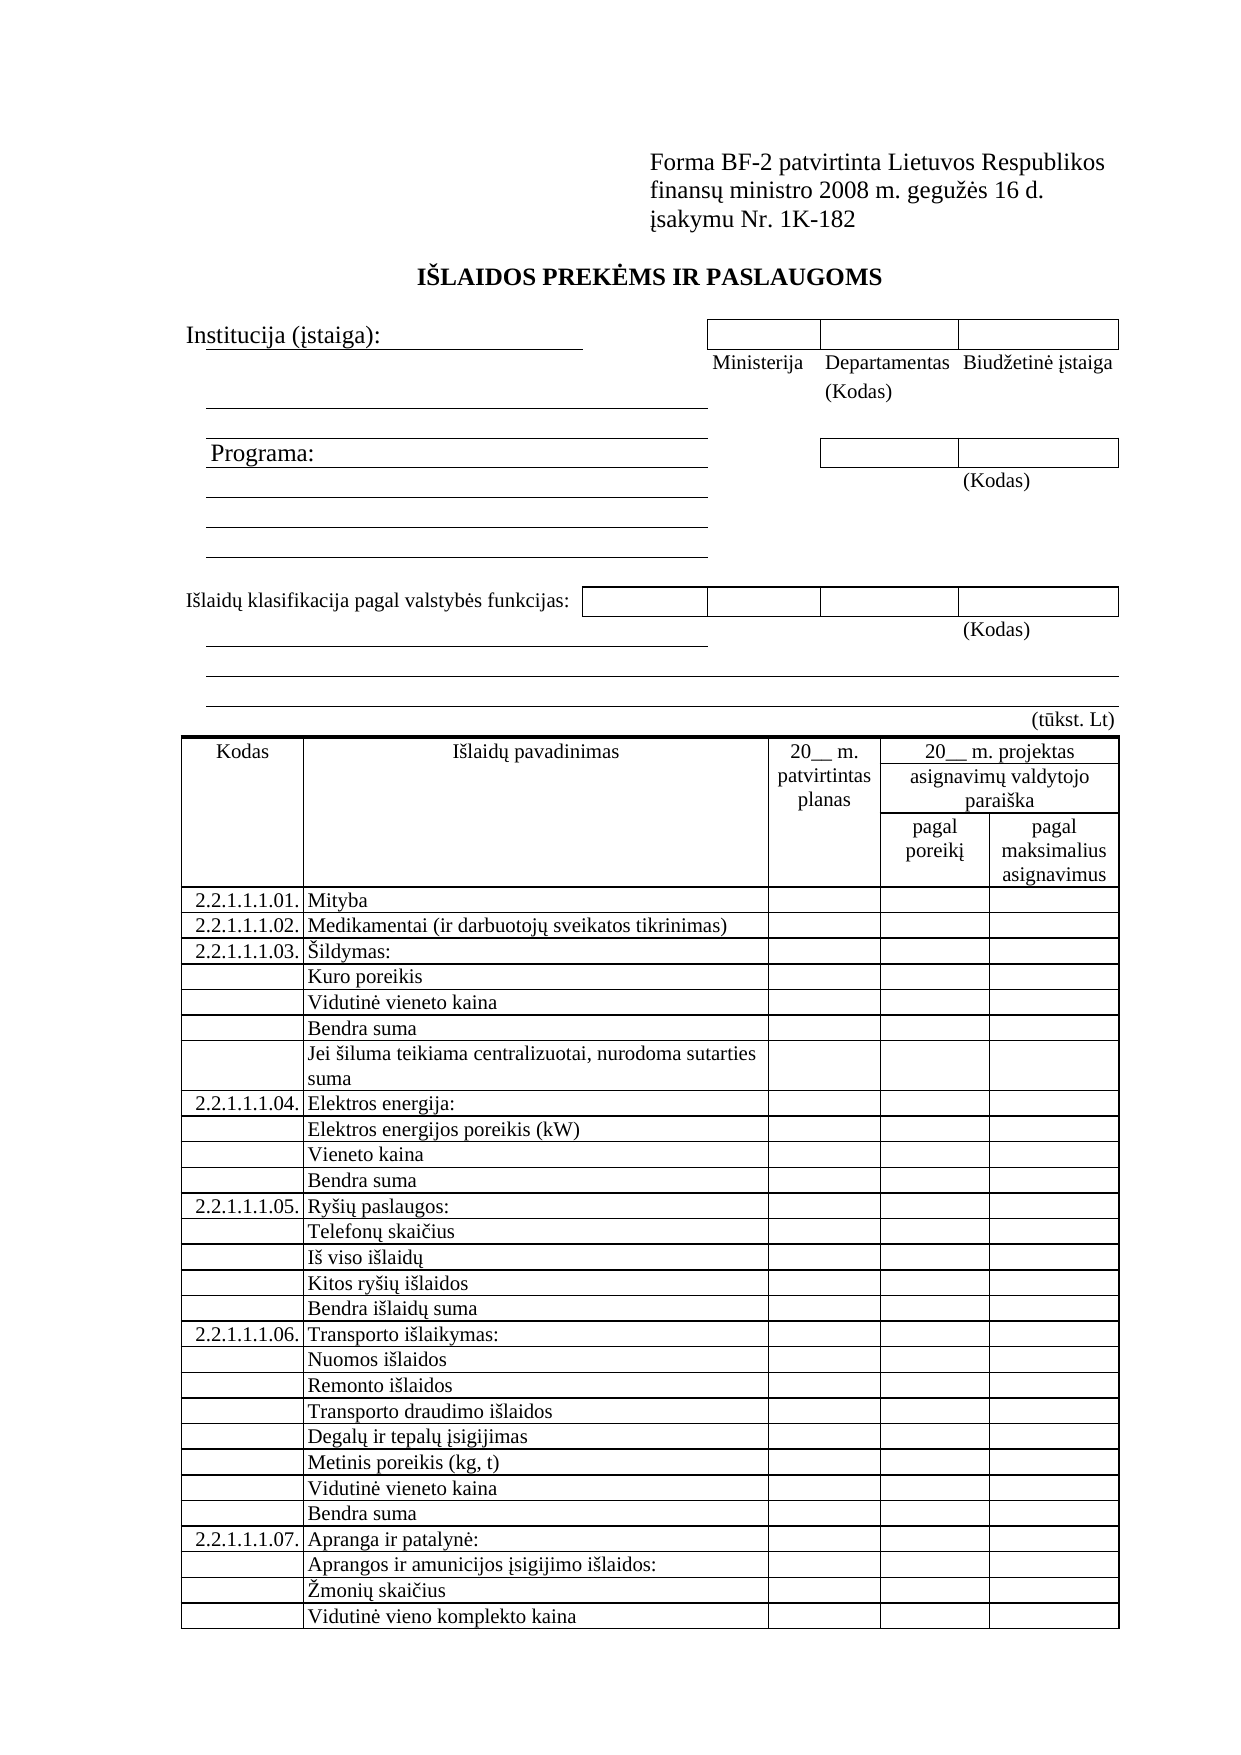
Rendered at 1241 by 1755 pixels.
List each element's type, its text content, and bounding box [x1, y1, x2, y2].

table_cell [182, 1142, 186, 1166]
table_cell [704, 617, 708, 646]
table_cell [182, 1476, 186, 1499]
table_cell [876, 939, 880, 963]
table_cell [876, 1450, 880, 1474]
table_cell [206, 616, 581, 646]
table_cell [876, 1604, 880, 1628]
table_cell [985, 1142, 989, 1166]
table_cell [181, 646, 206, 676]
table_cell [985, 1016, 989, 1040]
table_cell [202, 379, 206, 408]
table_cell Biudžetinė įstaiga [959, 350, 1119, 379]
table_cell [821, 527, 959, 557]
table_cell (Kodas) [821, 379, 959, 408]
table_cell [182, 965, 186, 988]
table_cell [708, 646, 821, 676]
table_cell [876, 1117, 880, 1141]
table_cell [876, 1271, 880, 1294]
table_cell [182, 1399, 186, 1423]
table_cell [182, 1604, 186, 1628]
table_cell [985, 1347, 989, 1371]
table_cell [985, 1450, 989, 1474]
table_cell [708, 588, 820, 616]
table_cell [181, 467, 206, 497]
table_cell [206, 647, 210, 676]
table_cell [876, 1091, 880, 1115]
table_cell [876, 990, 880, 1014]
table_header [708, 320, 820, 349]
table_cell [985, 1552, 989, 1576]
table_cell [206, 528, 210, 557]
table_cell [876, 1501, 880, 1525]
table_header Institucija (įstaiga): [181, 319, 707, 349]
table_cell [704, 528, 708, 557]
table_cell [985, 1399, 989, 1423]
table_cell [206, 409, 210, 437]
table_cell [708, 379, 821, 408]
table_cell [876, 1476, 880, 1499]
table_cell Kodas [182, 739, 303, 886]
table_cell [182, 1373, 186, 1397]
table_header [959, 320, 1118, 349]
table_cell [206, 677, 210, 706]
table_cell [985, 1117, 989, 1141]
table_cell [876, 1527, 880, 1551]
table_cell (tūkst. Lt) [959, 707, 1119, 735]
table_cell [821, 468, 959, 497]
table_cell [299, 1552, 303, 1576]
table_cell [299, 1399, 303, 1423]
table_cell [583, 349, 708, 379]
table_cell [821, 707, 959, 735]
table_cell [985, 888, 989, 912]
table_cell [704, 409, 708, 437]
table_cell [876, 1219, 880, 1243]
table_cell [985, 1091, 989, 1115]
table_cell [299, 1347, 303, 1371]
table_cell [959, 646, 1119, 676]
table_cell [181, 706, 206, 735]
table_cell [821, 646, 959, 676]
table_cell [578, 350, 582, 379]
table_cell [876, 888, 880, 912]
table_cell [182, 1245, 186, 1269]
table_cell [708, 408, 821, 437]
table_cell [876, 913, 880, 937]
table_cell [876, 1373, 880, 1397]
table_cell [206, 468, 210, 497]
table_cell [959, 677, 1119, 706]
table_cell [876, 1322, 880, 1346]
table_cell [876, 1245, 880, 1269]
text Forma BF-2 patvirtinta Lietuvos Respublikos finansų ministro 2008 m. gegužės 16 d. įsakymu Nr. 1K-182 [649, 147, 1122, 233]
table_cell [704, 468, 708, 497]
table_cell [985, 939, 989, 963]
table_cell [876, 1552, 880, 1576]
table_cell [299, 1450, 303, 1474]
table_cell [959, 588, 1118, 616]
table_cell pagal poreikį [881, 814, 989, 886]
table_cell [985, 1604, 989, 1628]
table_cell [821, 497, 959, 527]
table_cell [959, 557, 1119, 586]
table_cell [182, 990, 186, 1014]
table_cell [704, 558, 708, 586]
table_cell [985, 1373, 989, 1397]
table_cell [583, 588, 587, 616]
table_cell Išlaidų klasifikacija pagal valstybės funkcijas: [181, 586, 582, 616]
table_cell [299, 1604, 303, 1628]
table_cell [985, 1578, 989, 1602]
table_cell [876, 1399, 880, 1423]
table_cell [704, 707, 708, 735]
table_cell [708, 557, 821, 586]
table_cell (Kodas) [959, 468, 1119, 497]
table_cell [985, 965, 989, 988]
table_cell [821, 588, 958, 616]
table_cell [299, 1476, 303, 1499]
table_cell [299, 1373, 303, 1397]
table_cell [708, 467, 821, 497]
table_cell [821, 439, 958, 467]
table_header [821, 320, 958, 349]
table_cell [985, 990, 989, 1014]
table_cell [985, 1296, 989, 1320]
table_cell [181, 616, 206, 646]
table_cell [299, 1501, 303, 1525]
table_cell [181, 527, 206, 557]
table_cell [299, 1424, 303, 1448]
table_cell [299, 1296, 303, 1320]
table_cell [182, 1296, 186, 1320]
table_cell [206, 379, 210, 408]
table_cell [876, 1194, 880, 1218]
table_cell [181, 497, 206, 527]
table_cell [299, 965, 303, 988]
table_cell [876, 965, 880, 988]
table_cell (Kodas) [959, 617, 1119, 646]
table_cell [181, 676, 206, 706]
table_cell [985, 1527, 989, 1551]
table_cell [182, 1041, 303, 1089]
table_cell [182, 1168, 186, 1192]
table_cell [985, 1501, 989, 1525]
table_cell [181, 408, 206, 437]
table_cell [769, 1041, 880, 1089]
table_cell [708, 527, 821, 557]
table_cell [959, 379, 1119, 408]
table_cell 20__ m. patvirtintas planas [769, 739, 880, 886]
table_cell [959, 408, 1119, 437]
table_cell [299, 1016, 303, 1040]
table_cell [708, 617, 821, 646]
table_cell [181, 349, 206, 379]
table_cell [708, 707, 821, 735]
table_cell [821, 557, 959, 586]
table_cell [876, 1578, 880, 1602]
table_cell [708, 677, 821, 706]
table_cell [985, 1271, 989, 1294]
table_cell [985, 1476, 989, 1499]
table_cell [985, 1194, 989, 1218]
table_cell [881, 1041, 989, 1089]
table_cell [985, 913, 989, 937]
table_cell [182, 1219, 186, 1243]
table_cell [876, 1424, 880, 1448]
table_cell [182, 1450, 186, 1474]
table_cell [876, 1016, 880, 1040]
table_cell [182, 1552, 186, 1576]
table_cell [821, 617, 959, 646]
table_cell [299, 1578, 303, 1602]
table_cell [182, 1347, 186, 1371]
table_cell [299, 1271, 303, 1294]
table_cell Departamentas [821, 350, 959, 379]
table_cell [985, 1424, 989, 1448]
table_cell [959, 527, 1119, 557]
table_cell [182, 1016, 186, 1040]
table_cell [181, 557, 206, 586]
table_cell [206, 498, 210, 527]
table_cell [181, 438, 186, 467]
table_cell [182, 1117, 186, 1141]
table_cell [299, 1142, 303, 1166]
table_cell [182, 1424, 186, 1448]
table_cell [959, 439, 1118, 467]
table_cell [182, 1501, 186, 1525]
table_cell [704, 647, 708, 676]
table_cell [299, 1219, 303, 1243]
table_cell [299, 1117, 303, 1141]
table_cell [708, 497, 821, 527]
table_cell [821, 408, 959, 437]
table_cell [704, 379, 708, 408]
table_cell [299, 1168, 303, 1192]
table_cell [182, 1578, 186, 1602]
table_cell [821, 677, 959, 706]
table_cell [959, 497, 1119, 527]
table_cell [708, 438, 820, 467]
table_cell Ministerija [708, 350, 821, 379]
table_cell [299, 990, 303, 1014]
text IŠLAIDOS PREKĖMS IR PASLAUGOMS [177, 262, 1122, 291]
table_cell [876, 1168, 880, 1192]
table_cell [990, 1041, 1118, 1089]
table_cell [876, 1347, 880, 1371]
table_cell [181, 379, 186, 408]
table_cell [876, 1296, 880, 1320]
table_cell [206, 350, 210, 379]
table_cell [985, 1322, 989, 1346]
table_cell [876, 1142, 880, 1166]
table_cell [704, 677, 708, 706]
table_cell [182, 1271, 186, 1294]
table_cell [202, 438, 206, 467]
table_cell [985, 1245, 989, 1269]
table_cell [299, 1245, 303, 1269]
table_cell [704, 498, 708, 527]
table_cell [985, 1168, 989, 1192]
table_cell Išlaidų pavadinimas [304, 739, 768, 886]
table_cell [985, 1219, 989, 1243]
